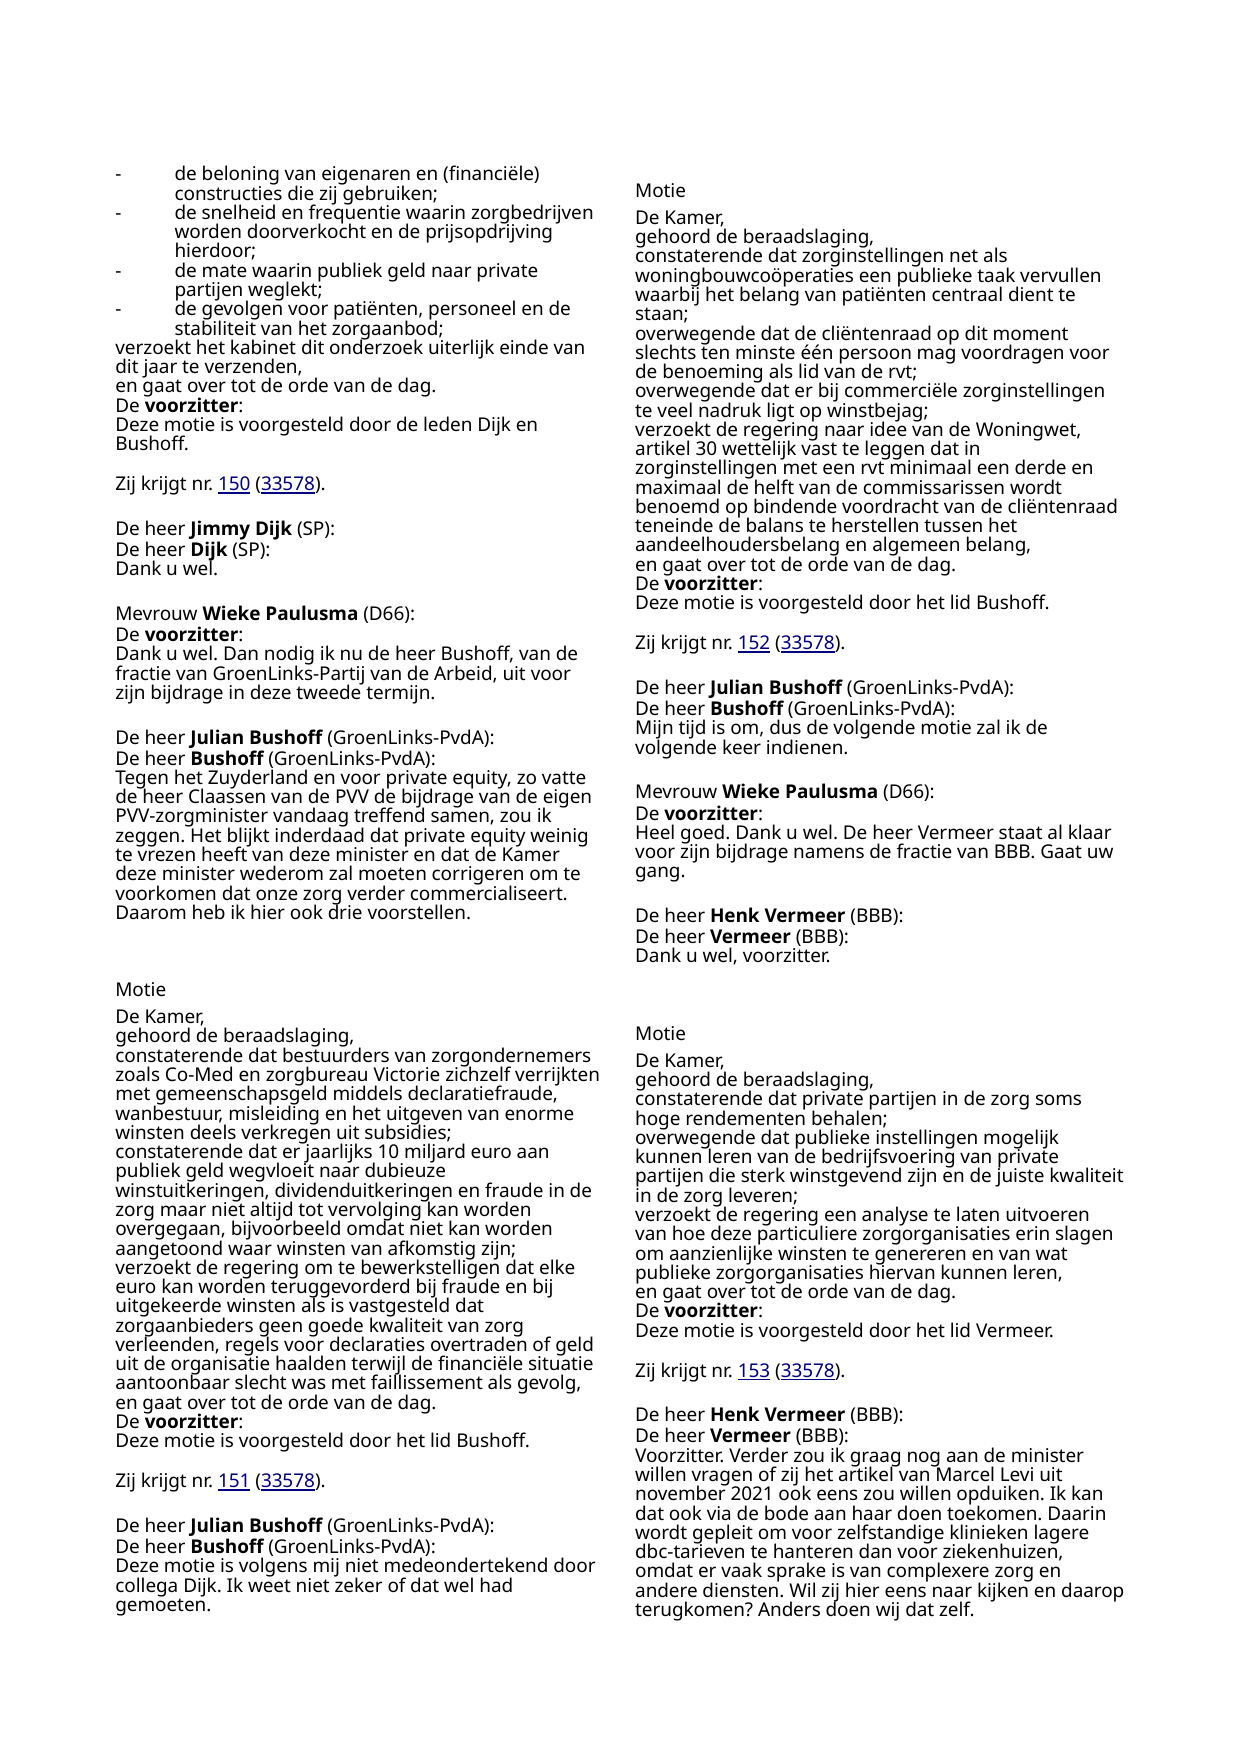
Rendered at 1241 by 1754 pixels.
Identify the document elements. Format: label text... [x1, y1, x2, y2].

text Motie [115, 977, 605, 1002]
text De heer Julian Bushoff (GroenLinks-PvdA): [115, 1512, 605, 1538]
text De voorzitter: [115, 1413, 605, 1432]
text Dank u wel, voorzitter. [635, 947, 1125, 967]
text constaterende dat zorginstellingen net als woningbouwcoöperaties een publieke taak vervullen waarbij het belang van patiënten centraal dient te staan; [635, 247, 1125, 324]
text Zij krijgt nr. 151 (33578). [115, 1472, 605, 1491]
text Deze motie is volgens mij niet medeondertekend door collega Dijk. Ik weet niet zeker of dat wel had gemoeten. [115, 1557, 605, 1615]
text De voorzitter: [635, 575, 1125, 594]
text De Kamer, [635, 1052, 1125, 1071]
text De heer Dijk (SP): [115, 541, 605, 560]
text Zij krijgt nr. 152 (33578). [635, 634, 1125, 653]
text en gaat over tot de orde van de dag. [635, 556, 1125, 575]
text en gaat over tot de orde van de dag. [115, 377, 605, 397]
text Dank u wel. [115, 560, 605, 579]
text De Kamer, [115, 1008, 605, 1027]
text constaterende dat bestuurders van zorgondernemers zoals Co-Med en zorgbureau Victorie zichzelf verrijkten met gemeenschapsgeld middels declaratiefraude, wanbestuur, misleiding en het uitgeven van enorme winsten deels verkregen uit subsidies; [115, 1047, 605, 1143]
text De voorzitter: [115, 397, 605, 416]
text De heer Henk Vermeer (BBB): [635, 902, 1125, 928]
text constaterende dat private partijen in de zorg soms hoge rendementen behalen; [635, 1090, 1125, 1129]
text De voorzitter: [115, 626, 605, 645]
text verzoekt de regering om te bewerkstelligen dat elke euro kan worden teruggevorderd bij fraude en bij uitgekeerde winsten als is vastgesteld dat zorgaanbieders geen goede kwaliteit van zorg verleenden, regels voor declaraties overtraden of geld uit de organisatie haalden terwijl de financiële situatie aantoonbaar slecht was met faillissement als gevolg, [115, 1259, 605, 1394]
text verzoekt de regering naar idee van de Woningwet, artikel 30 wettelijk vast te leggen dat in zorginstellingen met een rvt minimaal een derde en maximaal de helft van de commissarissen wordt benoemd op bindende voordracht van de cliëntenraad teneinde de balans te herstellen tussen het aandeelhoudersbelang en algemeen belang, [635, 421, 1125, 556]
list de mate waarin publiek geld naar private partijen weglekt; [115, 262, 605, 300]
text De heer Julian Bushoff (GroenLinks-PvdA): [115, 724, 605, 750]
text verzoekt het kabinet dit onderzoek uiterlijk einde van dit jaar te verzenden, [115, 339, 605, 377]
text Dank u wel. Dan nodig ik nu de heer Bushoff, van de fractie van GroenLinks-Partij van de Arbeid, uit voor zijn bijdrage in deze tweede termijn. [115, 645, 605, 703]
text Mijn tijd is om, dus de volgende motie zal ik de volgende keer indienen. [635, 719, 1125, 758]
text De heer Bushoff (GroenLinks-PvdA): [115, 1538, 605, 1557]
text Voorzitter. Verder zou ik graag nog aan de minister willen vragen of zij het artikel van Marcel Levi uit november 2021 ook eens zou willen opduiken. Ik kan dat ook via de bode aan haar doen toekomen. Daarin wordt gepleit om voor zelfstandige klinieken lagere dbc-tarieven te hanteren dan voor ziekenhuizen, omdat er vaak sprake is van complexere zorg en andere diensten. Wil zij hier eens naar kijken en daarop terugkomen? Anders doen wij dat zelf. [635, 1447, 1125, 1620]
text Deze motie is voorgesteld door het lid Bushoff. [115, 1432, 605, 1451]
text De heer Vermeer (BBB): [635, 928, 1125, 947]
text Tegen het Zuyderland en voor private equity, zo vatte de heer Claassen van de PVV de bijdrage van de eigen PVV-zorgminister vandaag treffend samen, zou ik zeggen. Het blijkt inderdaad dat private equity weinig te vrezen heeft van deze minister en dat de Kamer deze minister wederom zal moeten corrigeren om te voorkomen dat onze zorg verder commercialiseert. Daarom heb ik hier ook drie voorstellen. [115, 769, 605, 923]
text De voorzitter: [635, 1302, 1125, 1322]
text De heer Julian Bushoff (GroenLinks-PvdA): [635, 674, 1125, 700]
text constaterende dat er jaarlijks 10 miljard euro aan publiek geld wegvloeit naar dubieuze winstuitkeringen, dividenduitkeringen en fraude in de zorg maar niet altijd tot vervolging kan worden overgegaan, bijvoorbeeld omdat niet kan worden aangetoond waar winsten van afkomstig zijn; [115, 1143, 605, 1259]
text en gaat over tot de orde van de dag. [115, 1394, 605, 1413]
text en gaat over tot de orde van de dag. [635, 1283, 1125, 1302]
text De heer Henk Vermeer (BBB): [635, 1402, 1125, 1427]
text Deze motie is voorgesteld door het lid Vermeer. [635, 1322, 1125, 1341]
text Mevrouw Wieke Paulusma (D66): [115, 600, 605, 626]
text overwegende dat de cliëntenraad op dit moment slechts ten minste één persoon mag voordragen voor de benoeming als lid van de rvt; [635, 324, 1125, 382]
text overwegende dat publieke instellingen mogelijk kunnen leren van de bedrijfsvoering van private partijen die sterk winstgevend zijn en de juiste kwaliteit in de zorg leveren; [635, 1129, 1125, 1206]
text Zij krijgt nr. 150 (33578). [115, 475, 605, 494]
text De Kamer, [635, 209, 1125, 228]
text Motie [635, 1020, 1125, 1046]
text gehoord de beraadslaging, [635, 1071, 1125, 1090]
text Heel goed. Dank u wel. De heer Vermeer staat al klaar voor zijn bijdrage namens de fractie van BBB. Gaat uw gang. [635, 824, 1125, 882]
list de snelheid en frequentie waarin zorgbedrijven worden doorverkocht en de prijsopdrijving hierdoor; [115, 204, 605, 262]
text De heer Bushoff (GroenLinks-PvdA): [115, 750, 605, 769]
list de beloning van eigenaren en (financiële) constructies die zij gebruiken; [115, 165, 605, 204]
text verzoekt de regering een analyse te laten uitvoeren van hoe deze particuliere zorgorganisaties erin slagen om aanzienlijke winsten te genereren en van wat publieke zorgorganisaties hiervan kunnen leren, [635, 1206, 1125, 1283]
text Mevrouw Wieke Paulusma (D66): [635, 779, 1125, 804]
text Motie [635, 177, 1125, 203]
text Deze motie is voorgesteld door het lid Bushoff. [635, 594, 1125, 613]
text De heer Bushoff (GroenLinks-PvdA): [635, 700, 1125, 719]
text Zij krijgt nr. 153 (33578). [635, 1362, 1125, 1381]
text gehoord de beraadslaging, [115, 1027, 605, 1047]
text De voorzitter: [635, 804, 1125, 824]
text overwegende dat er bij commerciële zorginstellingen te veel nadruk ligt op winstbejag; [635, 382, 1125, 421]
text De heer Vermeer (BBB): [635, 1427, 1125, 1447]
text De heer Jimmy Dijk (SP): [115, 515, 605, 541]
list de gevolgen voor patiënten, personeel en de stabiliteit van het zorgaanbod; [115, 300, 605, 339]
text Deze motie is voorgesteld door de leden Dijk en Bushoff. [115, 416, 605, 454]
text gehoord de beraadslaging, [635, 228, 1125, 247]
